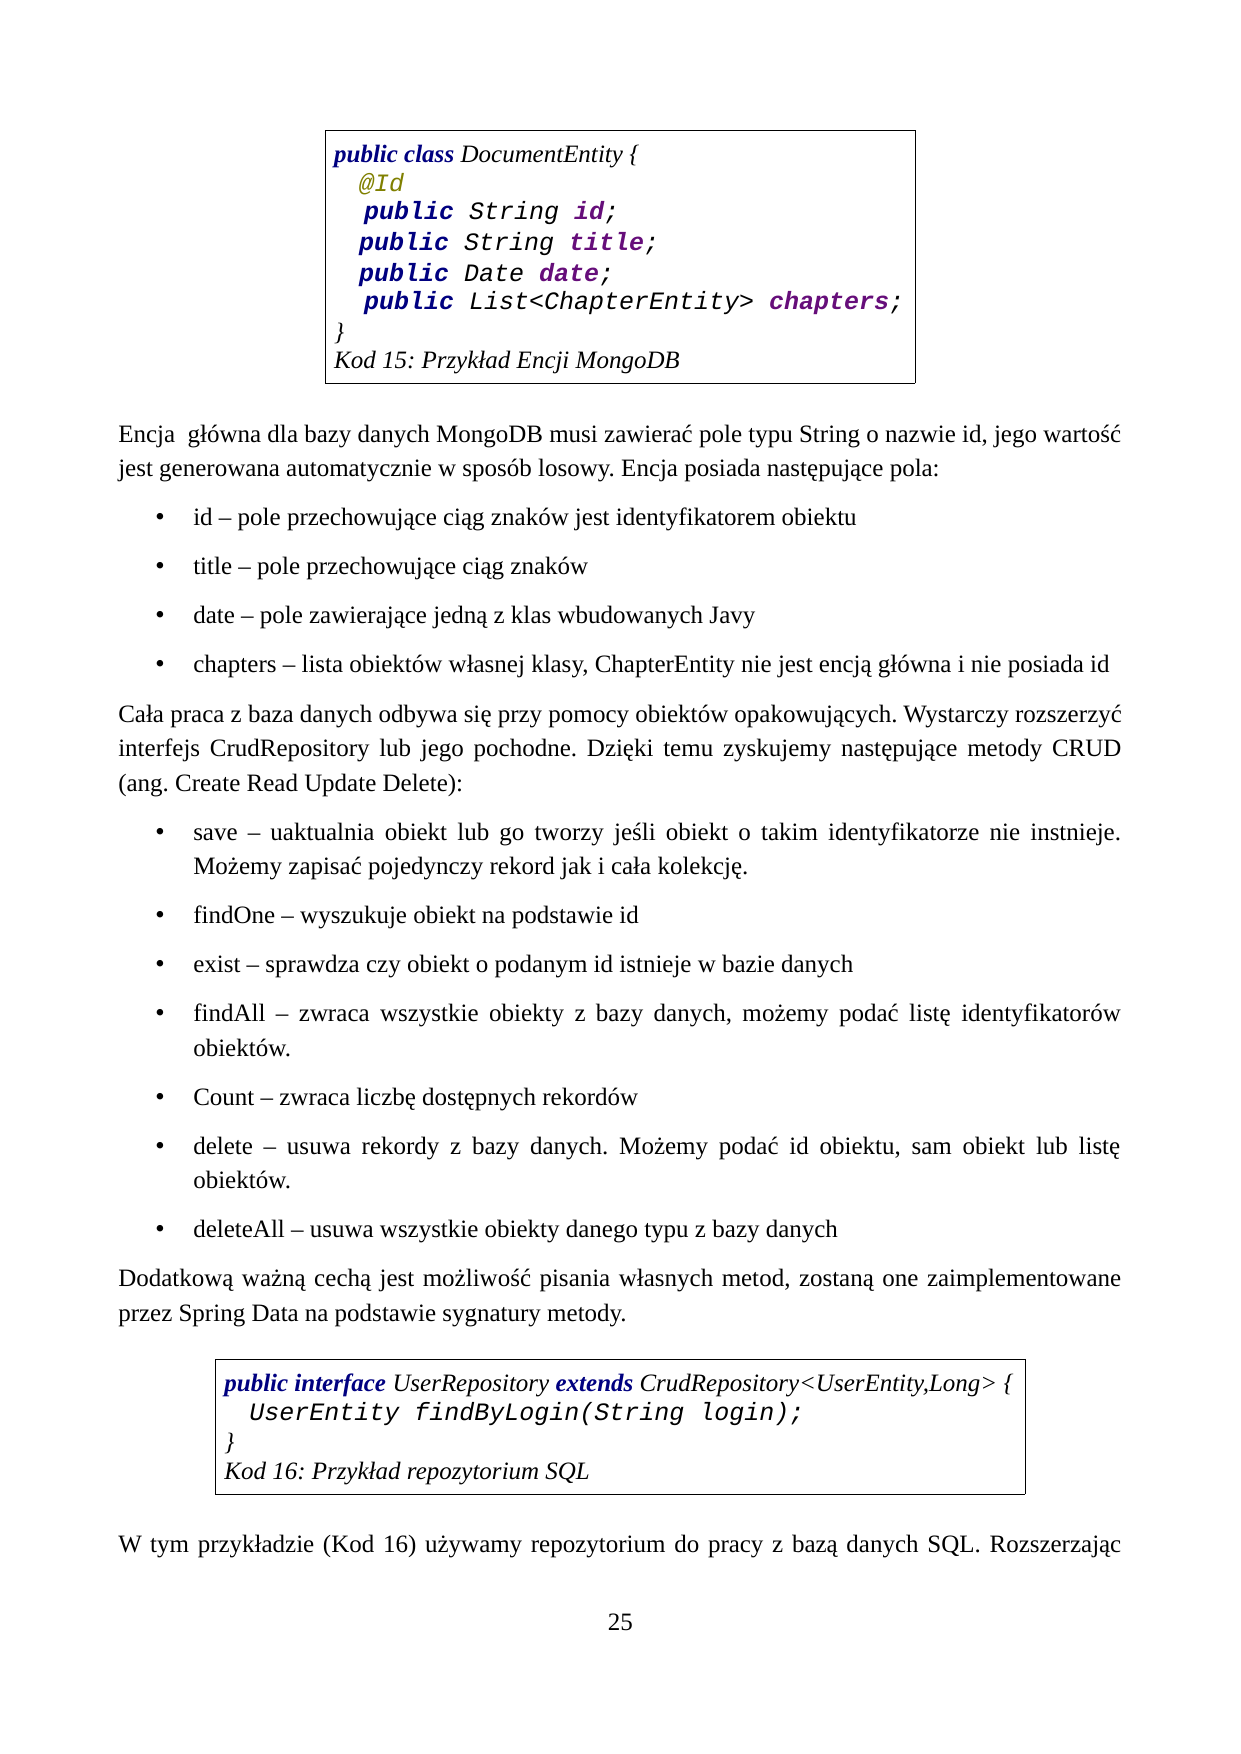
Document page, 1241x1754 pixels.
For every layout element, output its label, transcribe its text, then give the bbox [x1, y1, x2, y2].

list save – uaktualnia obiekt lub go tworzy jeśli obiekt o takim identyfikatorze nie instnieje. Możemy zapisać pojedynczy rekord jak i cała kolekcję. [156, 817, 1122, 880]
list title – pole przechowujące ciąg znaków [156, 551, 1122, 580]
list chapters – lista obiektów własnej klasy, ChapterEntity nie jest encją główna i nie posiada id [156, 649, 1122, 678]
text public String id; [334, 198, 906, 227]
text W tym przykładzie (Kod 16) używamy repozytorium do pracy z bazą danych SQL. Rozszerzając [118, 1529, 1122, 1558]
text public class DocumentEntity { [334, 139, 906, 168]
list Count – zwraca liczbę dostępnych rekordów [156, 1082, 1122, 1111]
text public Date date; [334, 258, 906, 288]
text } [224, 1427, 1016, 1456]
text public interface UserRepository extends CrudRepository<UserEntity,Long> { [224, 1368, 1016, 1397]
text public String title; [334, 227, 906, 258]
text Kod 16: Przykład repozytorium SQL [224, 1456, 1016, 1485]
list findAll – zwraca wszystkie obiekty z bazy danych, możemy podać listę identyfikatorów obiektów. [156, 998, 1122, 1062]
list delete – usuwa rekordy z bazy danych. Możemy podać id obiektu, sam obiekt lub listę obiektów. [156, 1131, 1122, 1194]
text public List<ChapterEntity> chapters; [334, 288, 906, 317]
list deleteAll – usuwa wszystkie obiekty danego typu z bazy danych [156, 1214, 1122, 1243]
list id – pole przechowujące ciąg znaków jest identyfikatorem obiektu [156, 502, 1122, 531]
text Cała praca z baza danych odbywa się przy pomocy obiektów opakowujących. Wystarczy rozszerzyć interfejs CrudRepository lub jego pochodne. Dzięki temu zyskujemy następujące metody CRUD (ang. Create Read Update Delete): [118, 699, 1122, 796]
text UserEntity findByLogin(String login); [224, 1397, 1016, 1427]
list findOne – wyszukuje obiekt na podstawie id [156, 900, 1122, 929]
list date – pole zawierające jedną z klas wbudowanych Javy [156, 601, 1122, 629]
list exist – sprawdza czy obiekt o podanym id istnieje w bazie danych [156, 949, 1122, 978]
text } [334, 317, 906, 346]
text Kod 15: Przykład Encji MongoDB [334, 346, 906, 374]
text Encja główna dla bazy danych MongoDB musi zawierać pole typu String o nazwie id, jego wartość jest generowana automatycznie w sposób losowy. Encja posiada następujące pola: [118, 419, 1122, 482]
text @Id [334, 168, 906, 198]
text Dodatkową ważną cechą jest możliwość pisania własnych metod, zostaną one zaimplementowane przez Spring Data na podstawie sygnatury metody. [118, 1263, 1122, 1327]
